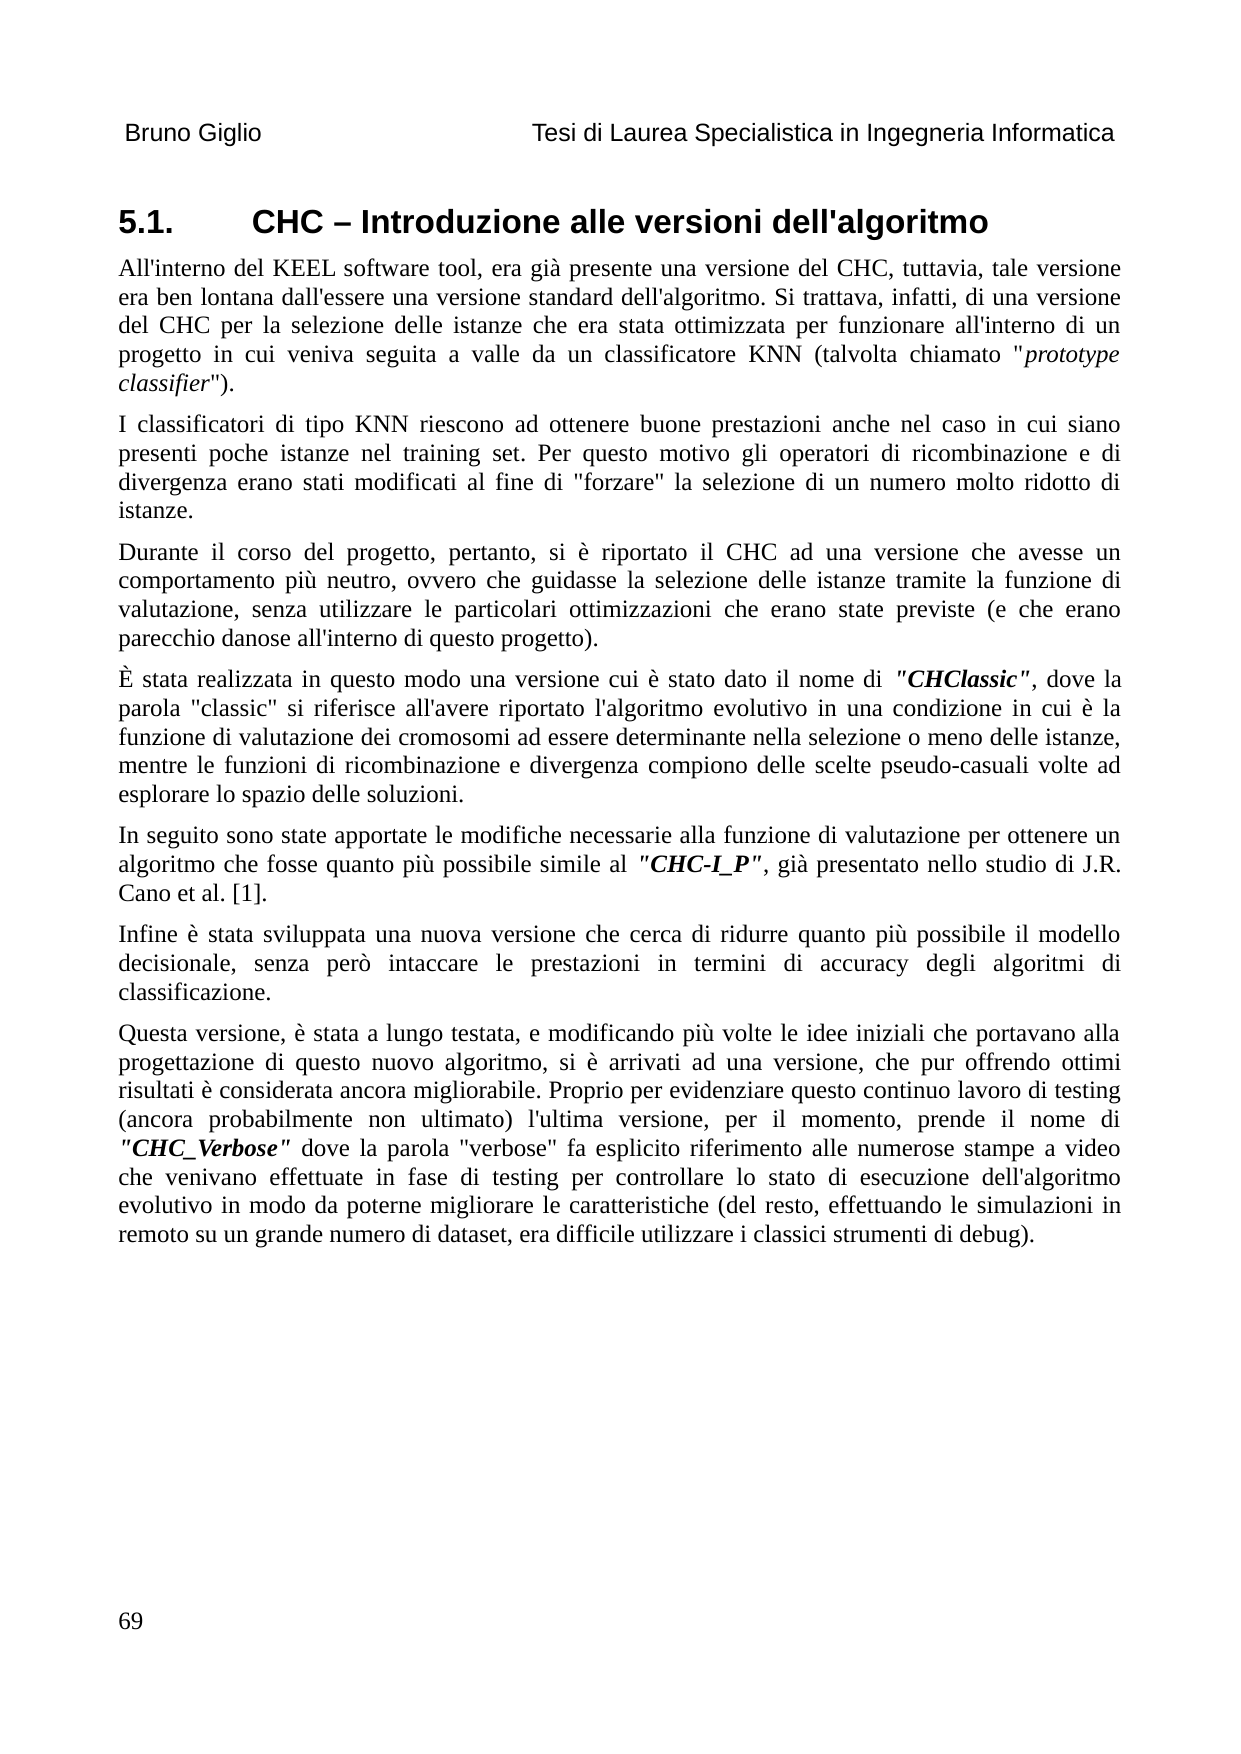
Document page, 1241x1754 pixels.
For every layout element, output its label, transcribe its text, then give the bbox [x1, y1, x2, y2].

text Infine è stata sviluppata una nuova versione che cerca di ridurre quanto più possibile il modello decisionale, senza però intaccare le prestazioni in termini di accuracy degli algoritmi di classificazione. [118, 919, 1122, 1006]
text I classificatori di tipo KNN riescono ad ottenere buone prestazioni anche nel caso in cui siano presenti poche istanze nel training set. Per questo motivo gli operatori di ricombinazione e di divergenza erano stati modificati al fine di "forzare" la selezione di un numero molto ridotto di istanze. [118, 409, 1122, 524]
text Questa versione, è stata a lungo testata, e modificando più volte le idee iniziali che portavano alla progettazione di questo nuovo algoritmo, si è arrivati ad una versione, che pur offrendo ottimi risultati è considerata ancora migliorabile. Proprio per evidenziare questo continuo lavoro di testing (ancora probabilmente non ultimato) l'ultima versione, per il momento, prende il nome di "CHC_Verbose" dove la parola "verbose" fa esplicito riferimento alle numerose stampe a video che venivano effettuate in fase di testing per controllare lo stato di esecuzione dell'algoritmo evolutivo in modo da poterne migliorare le caratteristiche (del resto, effettuando le simulazioni in remoto su un grande numero di dataset, era difficile utilizzare i classici strumenti di debug). [118, 1018, 1122, 1248]
text Durante il corso del progetto, pertanto, si è riportato il CHC ad una versione che avesse un comportamento più neutro, ovvero che guidasse la selezione delle istanze tramite la funzione di valutazione, senza utilizzare le particolari ottimizzazioni che erano state previste (e che erano parecchio danose all'interno di questo progetto). [118, 537, 1122, 652]
text È stata realizzata in questo modo una versione cui è stato dato il nome di "CHClassic", dove la parola "classic" si riferisce all'avere riportato l'algoritmo evolutivo in una condizione in cui è la funzione di valutazione dei cromosomi ad essere determinante nella selezione o meno delle istanze, mentre le funzioni di ricombinazione e divergenza compiono delle scelte pseudo-casuali volte ad esplorare lo spazio delle soluzioni. [118, 664, 1122, 808]
subtitle CHC – Introduzione alle versioni dell'algoritmo [118, 202, 1122, 241]
text In seguito sono state apportate le modifiche necessarie alla funzione di valutazione per ottenere un algoritmo che fosse quanto più possibile simile al "CHC-I_P", già presentato nello studio di J.R. Cano et al. [1]. [118, 821, 1122, 907]
text All'interno del KEEL software tool, era già presente una versione del CHC, tuttavia, tale versione era ben lontana dall'essere una versione standard dell'algoritmo. Si trattava, infatti, di una versione del CHC per la selezione delle istanze che era stata ottimizzata per funzionare all'interno di un progetto in cui veniva seguita a valle da un classificatore KNN (talvolta chiamato "prototype classifier"). [118, 253, 1122, 397]
